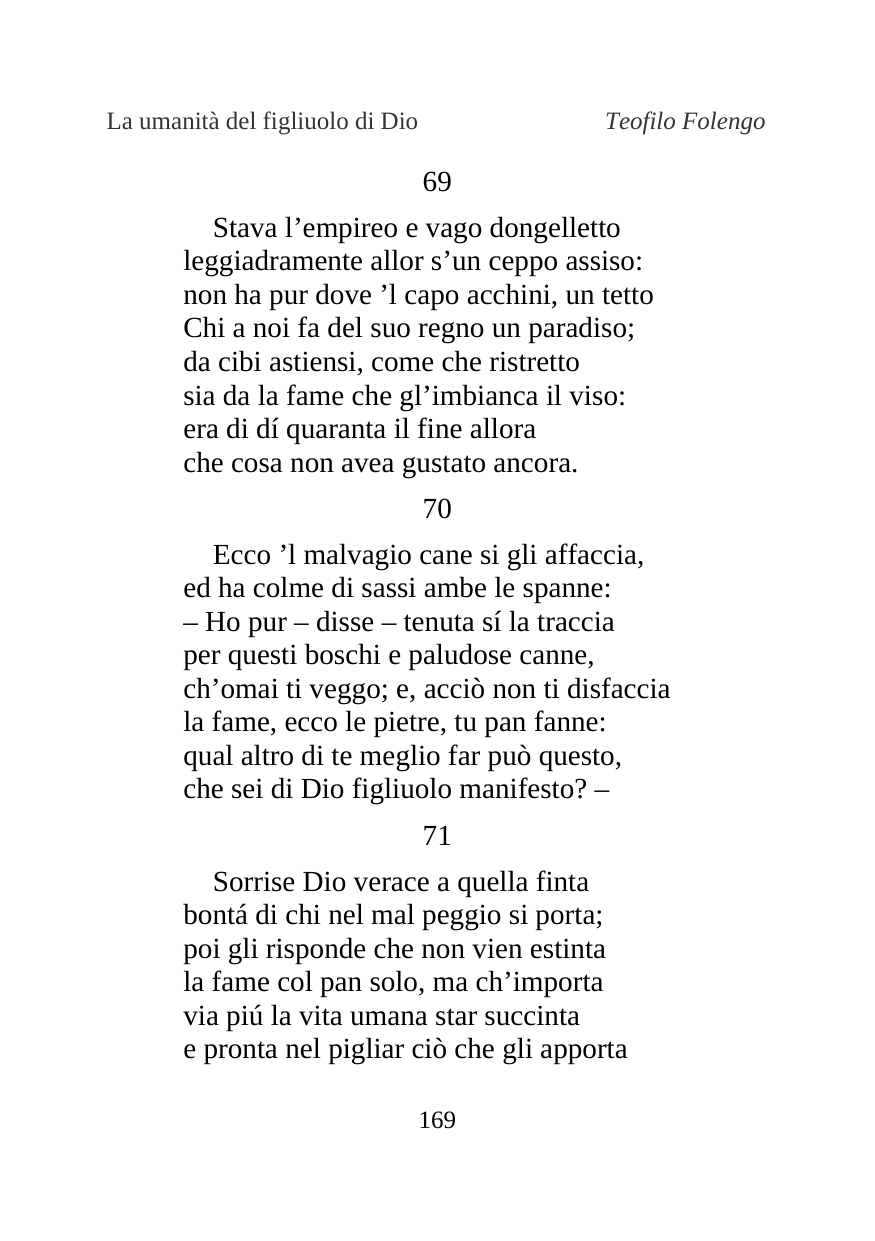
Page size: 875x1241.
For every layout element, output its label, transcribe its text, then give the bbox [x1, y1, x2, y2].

text Stava l’empireo e vago dongelletto leggiadramente allor s’un ceppo assiso: non ha pur dove ’l capo acchini, un tetto Chi a noi fa del suo regno un paradiso; da cibi astiensi, come che ristretto sia da la fame che gl’imbianca il viso: era di dí quaranta il fine allora che cosa non avea gustato ancora. [183, 210, 768, 478]
text 71 [106, 818, 768, 851]
text Sorrise Dio verace a quella finta bontá di chi nel mal peggio si porta; poi gli risponde che non vien estinta la fame col pan solo, ma ch’importa via piú la vita umana star succinta e pronta nel pigliar ciò che gli apporta [183, 864, 768, 1065]
text 70 [106, 491, 768, 524]
text Ecco ’l malvagio cane si gli affaccia, ed ha colme di sassi ambe le spanne: – Ho pur – disse – tenuta sí la traccia per questi boschi e paludose canne, ch’omai ti veggo; e, acciò non ti disfaccia la fame, ecco le pietre, tu pan fanne: qual altro di te meglio far può questo, che sei di Dio figliuolo manifesto? – [183, 537, 768, 805]
text 69 [106, 164, 768, 197]
